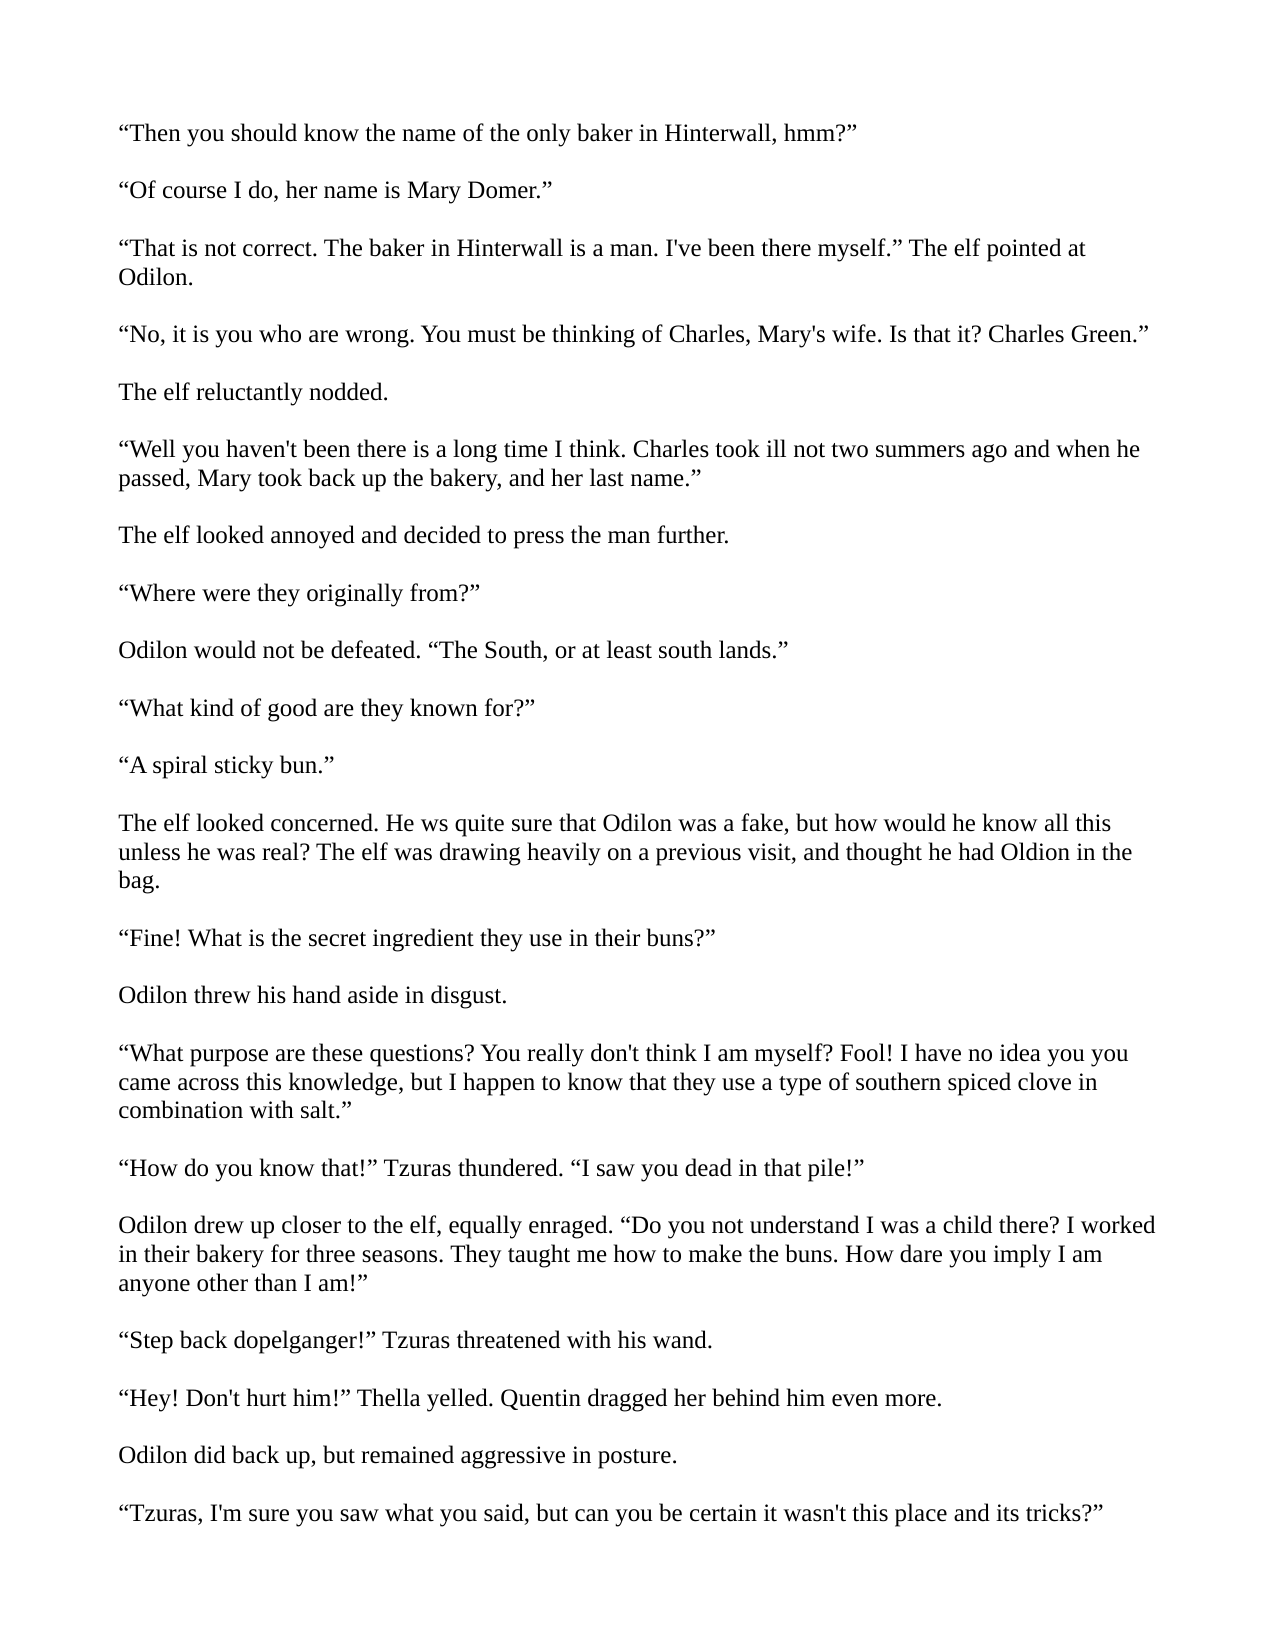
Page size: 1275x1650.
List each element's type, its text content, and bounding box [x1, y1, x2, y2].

text Odilon threw his hand aside in disgust. [118, 981, 1157, 1009]
text “How do you know that!” Tzuras thundered. “I saw you dead in that pile!” [118, 1153, 1157, 1182]
text “No, it is you who are wrong. You must be thinking of Charles, Mary's wife. Is that it? Charles Green.” [118, 319, 1157, 348]
text “Tzuras, I'm sure you saw what you said, but can you be certain it wasn't this place and its tricks?” [118, 1498, 1157, 1527]
text “Step back dopelganger!” Tzuras threatened with his wand. [118, 1326, 1157, 1354]
text “Fine! What is the secret ingredient they use in their buns?” [118, 923, 1157, 952]
text “Then you should know the name of the only baker in Hinterwall, hmm?” [118, 118, 1157, 147]
text “Where were they originally from?” [118, 578, 1157, 607]
text “What kind of good are they known for?” [118, 693, 1157, 722]
text The elf looked concerned. He ws quite sure that Odilon was a fake, but how would he know all this unless he was real? The elf was drawing heavily on a previous visit, and thought he had Oldion in the bag. [118, 808, 1157, 894]
text “That is not correct. The baker in Hinterwall is a man. I've been there myself.” The elf pointed at Odilon. [118, 233, 1157, 291]
text “A spiral sticky bun.” [118, 751, 1157, 779]
text The elf reluctantly nodded. [118, 377, 1157, 406]
text “Hey! Don't hurt him!” Thella yelled. Quentin dragged her behind him even more. [118, 1383, 1157, 1412]
text “What purpose are these questions? You really don't think I am myself? Fool! I have no idea you you came across this knowledge, but I happen to know that they use a type of southern spiced clove in combination with salt.” [118, 1038, 1157, 1124]
text The elf looked annoyed and decided to press the man further. [118, 521, 1157, 549]
text Odilon did back up, but remained aggressive in posture. [118, 1441, 1157, 1469]
text “Of course I do, her name is Mary Domer.” [118, 176, 1157, 204]
text Odilon drew up closer to the elf, equally enraged. “Do you not understand I was a child there? I worked in their bakery for three seasons. They taught me how to make the buns. How dare you imply I am anyone other than I am!” [118, 1211, 1157, 1297]
text Odilon would not be defeated. “The South, or at least south lands.” [118, 636, 1157, 664]
text “Well you haven't been there is a long time I think. Charles took ill not two summers ago and when he passed, Mary took back up the bakery, and her last name.” [118, 434, 1157, 492]
